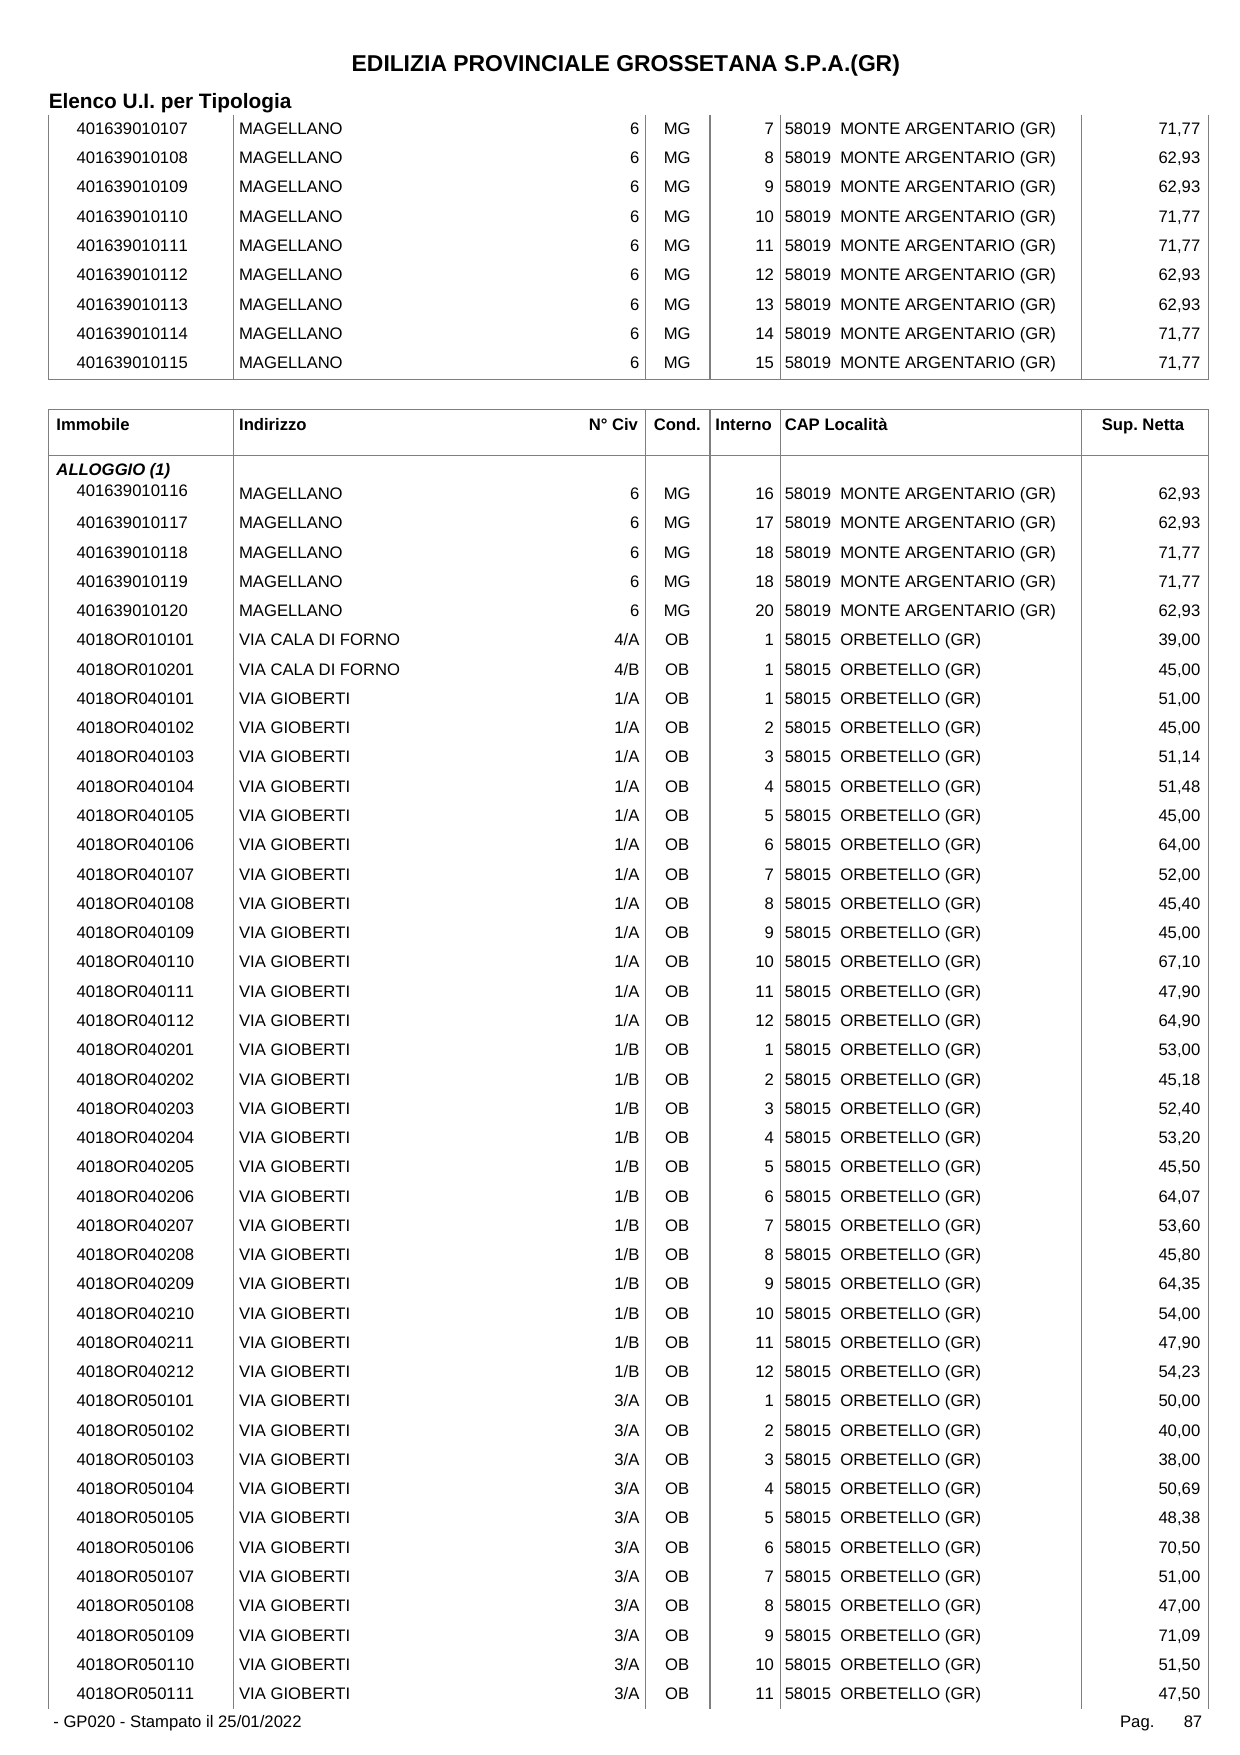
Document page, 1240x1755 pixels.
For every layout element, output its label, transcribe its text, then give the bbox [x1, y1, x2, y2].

table_cell 1/B [589, 1124, 645, 1153]
table_cell 4018OR050102 [49, 1416, 233, 1446]
table_cell 51,00 [1082, 685, 1208, 714]
table_cell VIA GIOBERTI [234, 1124, 588, 1153]
table_cell 6 [589, 509, 645, 538]
table_cell MAGELLANO [234, 349, 588, 379]
table_cell 5 [711, 1504, 780, 1533]
table_cell OB [646, 1680, 709, 1709]
table_cell 5 [711, 802, 780, 831]
table_cell 58015 ORBETELLO (GR) [781, 655, 1081, 684]
table_cell 1/A [589, 889, 645, 919]
table_cell VIA GIOBERTI [234, 1065, 588, 1094]
table_cell 4018OR040211 [49, 1329, 233, 1358]
table_cell 6 [589, 232, 645, 261]
table_cell 54,00 [1082, 1299, 1208, 1328]
table_cell 58015 ORBETELLO (GR) [781, 1592, 1081, 1621]
table_cell 58015 ORBETELLO (GR) [781, 1621, 1081, 1650]
table_cell 18 [711, 568, 780, 597]
table_cell 3/A [589, 1446, 645, 1475]
table_cell 58015 ORBETELLO (GR) [781, 626, 1081, 655]
table_cell OB [646, 1153, 709, 1182]
table_cell OB [646, 860, 709, 889]
table_cell MG [646, 349, 709, 379]
table_cell 4018OR040212 [49, 1358, 233, 1387]
table_cell 58019 MONTE ARGENTARIO (GR) [781, 290, 1081, 319]
table_cell 45,18 [1082, 1065, 1208, 1094]
table_cell 1/A [589, 802, 645, 831]
table_cell 9 [711, 1270, 780, 1299]
table_cell 1/B [589, 1094, 645, 1123]
table_cell 3/A [589, 1563, 645, 1592]
table_cell 2 [711, 1065, 780, 1094]
table_cell 4/A [589, 626, 645, 655]
table_cell 401639010109 [49, 173, 233, 202]
table_cell 13 [711, 290, 780, 319]
table_cell MAGELLANO [234, 202, 588, 232]
table_cell 51,50 [1082, 1650, 1208, 1680]
table_cell 1 [711, 1387, 780, 1416]
table_cell OB [646, 1358, 709, 1387]
table_cell 58015 ORBETELLO (GR) [781, 1504, 1081, 1533]
table_cell VIA GIOBERTI [234, 1241, 588, 1270]
table_cell VIA GIOBERTI [234, 1563, 588, 1592]
table_cell 10 [711, 202, 780, 232]
table_cell 1/B [589, 1329, 645, 1358]
table_cell VIA GIOBERTI [234, 1006, 588, 1036]
table_cell 8 [711, 1592, 780, 1621]
table_cell 39,00 [1082, 626, 1208, 655]
table_cell 20 [711, 597, 780, 626]
table_cell VIA GIOBERTI [234, 1416, 588, 1446]
table_cell MG [646, 144, 709, 173]
table_cell 6 [589, 290, 645, 319]
table_cell 58015 ORBETELLO (GR) [781, 772, 1081, 802]
table_cell 67,10 [1082, 948, 1208, 977]
table_cell 3/A [589, 1387, 645, 1416]
table_cell 3/A [589, 1650, 645, 1680]
table_cell 51,48 [1082, 772, 1208, 802]
table_cell 58015 ORBETELLO (GR) [781, 1182, 1081, 1211]
table_cell 8 [711, 889, 780, 919]
table_cell VIA GIOBERTI [234, 1621, 588, 1650]
table_cell 3/A [589, 1621, 645, 1650]
table_cell 7 [711, 1211, 780, 1241]
table_cell 45,50 [1082, 1153, 1208, 1182]
table_cell 58019 MONTE ARGENTARIO (GR) [781, 115, 1081, 144]
table_header Cond. [646, 410, 709, 455]
table_cell VIA GIOBERTI [234, 919, 588, 948]
table_cell 12 [711, 261, 780, 290]
table_cell OB [646, 626, 709, 655]
table_cell 58015 ORBETELLO (GR) [781, 831, 1081, 860]
table_cell 1/A [589, 977, 645, 1006]
table_cell 10 [711, 1650, 780, 1680]
table_cell 4018OR040210 [49, 1299, 233, 1328]
table_cell 58015 ORBETELLO (GR) [781, 1241, 1081, 1270]
table_cell OB [646, 1094, 709, 1123]
table_cell 58015 ORBETELLO (GR) [781, 977, 1081, 1006]
table_cell 12 [711, 1358, 780, 1387]
table_cell 401639010117 [49, 509, 233, 538]
table_cell 47,90 [1082, 1329, 1208, 1358]
table_cell VIA GIOBERTI [234, 948, 588, 977]
table_cell 58019 MONTE ARGENTARIO (GR) [781, 173, 1081, 202]
table_cell 15 [711, 349, 780, 379]
table_cell OB [646, 1592, 709, 1621]
table_cell 58015 ORBETELLO (GR) [781, 1036, 1081, 1065]
table_cell 53,20 [1082, 1124, 1208, 1153]
table_cell 3/A [589, 1504, 645, 1533]
table_cell 4018OR040108 [49, 889, 233, 919]
table_cell OB [646, 685, 709, 714]
table_cell 1/A [589, 1006, 645, 1036]
table_cell 58015 ORBETELLO (GR) [781, 1153, 1081, 1182]
table_cell OB [646, 1475, 709, 1504]
table_cell 71,77 [1082, 319, 1208, 349]
table_cell 6 [589, 456, 645, 509]
table_cell OB [646, 655, 709, 684]
table_cell 401639010115 [49, 349, 233, 379]
table_cell 8 [711, 1241, 780, 1270]
table_cell VIA GIOBERTI [234, 977, 588, 1006]
table_cell MG [646, 232, 709, 261]
table_cell 64,35 [1082, 1270, 1208, 1299]
table_cell 1/A [589, 743, 645, 772]
table_cell 6 [589, 319, 645, 349]
table_cell OB [646, 1504, 709, 1533]
table_cell 45,40 [1082, 889, 1208, 919]
table_cell 3/A [589, 1416, 645, 1446]
table_cell OB [646, 1299, 709, 1328]
table_cell 4018OR040207 [49, 1211, 233, 1241]
table_cell 6 [711, 1182, 780, 1211]
table_cell 1/B [589, 1211, 645, 1241]
table_cell 62,93 [1082, 144, 1208, 173]
table_cell VIA GIOBERTI [234, 714, 588, 743]
table_cell VIA GIOBERTI [234, 1475, 588, 1504]
table_cell 9 [711, 919, 780, 948]
table_cell MG [646, 261, 709, 290]
table_cell 58015 ORBETELLO (GR) [781, 1650, 1081, 1680]
table_cell 7 [711, 1563, 780, 1592]
table_cell MG [646, 509, 709, 538]
table_cell OB [646, 1036, 709, 1065]
table_cell MAGELLANO [234, 261, 588, 290]
table_cell 4018OR040105 [49, 802, 233, 831]
table_cell 10 [711, 948, 780, 977]
table_cell 58019 MONTE ARGENTARIO (GR) [781, 202, 1081, 232]
table_cell ALLOGGIO (1) 401639010116 [49, 456, 233, 509]
table_cell MG [646, 290, 709, 319]
table_cell 4018OR050106 [49, 1533, 233, 1563]
table_cell 1/B [589, 1065, 645, 1094]
table_cell 71,77 [1082, 202, 1208, 232]
table_cell 40,00 [1082, 1416, 1208, 1446]
table_cell 3 [711, 743, 780, 772]
table_cell 6 [589, 261, 645, 290]
table_cell OB [646, 802, 709, 831]
table_cell 4018OR040204 [49, 1124, 233, 1153]
table_cell 45,80 [1082, 1241, 1208, 1270]
table_cell MG [646, 202, 709, 232]
table_cell 16 [711, 456, 780, 509]
table_cell 6 [589, 568, 645, 597]
table_cell 58015 ORBETELLO (GR) [781, 685, 1081, 714]
table_cell 4 [711, 1124, 780, 1153]
table_cell VIA GIOBERTI [234, 1036, 588, 1065]
table_cell 3/A [589, 1592, 645, 1621]
table_cell MG [646, 538, 709, 567]
table_cell 62,93 [1082, 509, 1208, 538]
table_cell 58015 ORBETELLO (GR) [781, 714, 1081, 743]
table_cell 4/B [589, 655, 645, 684]
table_cell 4018OR040203 [49, 1094, 233, 1123]
table_cell 47,50 [1082, 1680, 1208, 1709]
table_cell VIA GIOBERTI [234, 685, 588, 714]
table_cell 58015 ORBETELLO (GR) [781, 802, 1081, 831]
table_cell 4018OR010201 [49, 655, 233, 684]
table_header N° Civ [589, 410, 645, 455]
table_cell 401639010120 [49, 597, 233, 626]
table_cell 58019 MONTE ARGENTARIO (GR) [781, 538, 1081, 567]
table_cell 1/B [589, 1036, 645, 1065]
table_cell 11 [711, 1680, 780, 1709]
table_cell 70,50 [1082, 1533, 1208, 1563]
table_cell 4018OR040201 [49, 1036, 233, 1065]
table_cell 38,00 [1082, 1446, 1208, 1475]
table_cell 2 [711, 1416, 780, 1446]
table_cell 401639010112 [49, 261, 233, 290]
table_cell 58015 ORBETELLO (GR) [781, 1211, 1081, 1241]
table_cell 4018OR050108 [49, 1592, 233, 1621]
table_cell 4018OR050104 [49, 1475, 233, 1504]
table_cell 14 [711, 319, 780, 349]
table_cell 71,77 [1082, 538, 1208, 567]
table_cell 58019 MONTE ARGENTARIO (GR) [781, 232, 1081, 261]
table_cell MAGELLANO [234, 290, 588, 319]
table_cell MAGELLANO [234, 597, 588, 626]
table_cell OB [646, 919, 709, 948]
table_cell VIA GIOBERTI [234, 772, 588, 802]
table_cell 4018OR050110 [49, 1650, 233, 1680]
table_cell VIA GIOBERTI [234, 1680, 588, 1709]
table_cell MG [646, 319, 709, 349]
table_cell 52,00 [1082, 860, 1208, 889]
table_cell 401639010113 [49, 290, 233, 319]
table_cell 4 [711, 1475, 780, 1504]
table_cell 58019 MONTE ARGENTARIO (GR) [781, 597, 1081, 626]
table_cell 3 [711, 1446, 780, 1475]
table_cell OB [646, 1650, 709, 1680]
table_cell OB [646, 831, 709, 860]
table_cell 64,00 [1082, 831, 1208, 860]
table_cell 4018OR050109 [49, 1621, 233, 1650]
table_header Interno [711, 410, 780, 455]
table_cell 58015 ORBETELLO (GR) [781, 1358, 1081, 1387]
table_cell 4018OR040110 [49, 948, 233, 977]
table_cell 3/A [589, 1475, 645, 1504]
table_cell 52,40 [1082, 1094, 1208, 1123]
table_cell VIA GIOBERTI [234, 1153, 588, 1182]
table_cell 58019 MONTE ARGENTARIO (GR) [781, 261, 1081, 290]
table_cell 62,93 [1082, 597, 1208, 626]
table_cell 62,93 [1082, 261, 1208, 290]
table_cell OB [646, 1211, 709, 1241]
table_cell 58019 MONTE ARGENTARIO (GR) [781, 349, 1081, 379]
table_header Immobile [49, 410, 233, 455]
table_cell 6 [589, 202, 645, 232]
table_cell MAGELLANO [234, 232, 588, 261]
table_cell 62,93 [1082, 173, 1208, 202]
table_cell OB [646, 977, 709, 1006]
table_cell MAGELLANO [234, 456, 588, 509]
table_cell OB [646, 743, 709, 772]
table_cell 53,00 [1082, 1036, 1208, 1065]
table_cell 11 [711, 232, 780, 261]
table_cell 58015 ORBETELLO (GR) [781, 1299, 1081, 1328]
table_cell VIA GIOBERTI [234, 1446, 588, 1475]
table_cell MAGELLANO [234, 509, 588, 538]
table_cell 58019 MONTE ARGENTARIO (GR) [781, 509, 1081, 538]
table_cell 12 [711, 1006, 780, 1036]
table_cell 4018OR040104 [49, 772, 233, 802]
table_cell 1 [711, 655, 780, 684]
table_cell 2 [711, 714, 780, 743]
table_cell 4018OR040101 [49, 685, 233, 714]
table_cell 9 [711, 1621, 780, 1650]
table_cell 401639010111 [49, 232, 233, 261]
table_cell OB [646, 1182, 709, 1211]
table_cell 54,23 [1082, 1358, 1208, 1387]
table_cell 58019 MONTE ARGENTARIO (GR) [781, 319, 1081, 349]
table_cell 4018OR040111 [49, 977, 233, 1006]
table_cell 58015 ORBETELLO (GR) [781, 1006, 1081, 1036]
table_cell 4018OR050107 [49, 1563, 233, 1592]
table_cell OB [646, 1270, 709, 1299]
table_cell 4018OR040103 [49, 743, 233, 772]
table_cell 1/A [589, 860, 645, 889]
table_cell 4018OR040107 [49, 860, 233, 889]
table_cell 4018OR040112 [49, 1006, 233, 1036]
table_cell 58015 ORBETELLO (GR) [781, 948, 1081, 977]
table_cell 4018OR040208 [49, 1241, 233, 1270]
table_cell 45,00 [1082, 714, 1208, 743]
table_cell 401639010114 [49, 319, 233, 349]
table_cell 1/B [589, 1241, 645, 1270]
table_cell 401639010110 [49, 202, 233, 232]
table_cell 4 [711, 772, 780, 802]
table_cell 48,38 [1082, 1504, 1208, 1533]
table_cell OB [646, 1065, 709, 1094]
table_cell 58019 MONTE ARGENTARIO (GR) [781, 456, 1081, 509]
table_cell 64,07 [1082, 1182, 1208, 1211]
table_cell VIA GIOBERTI [234, 1270, 588, 1299]
table_cell 58015 ORBETELLO (GR) [781, 1446, 1081, 1475]
table_cell 4018OR050111 [49, 1680, 233, 1709]
table_cell VIA GIOBERTI [234, 1182, 588, 1211]
table_cell 1/B [589, 1358, 645, 1387]
table_cell 1/A [589, 919, 645, 948]
table_cell OB [646, 1006, 709, 1036]
table_cell 58015 ORBETELLO (GR) [781, 1065, 1081, 1094]
table_cell 401639010119 [49, 568, 233, 597]
table_cell 45,00 [1082, 655, 1208, 684]
table_cell 71,77 [1082, 568, 1208, 597]
table_cell 58015 ORBETELLO (GR) [781, 1563, 1081, 1592]
table_cell 71,77 [1082, 232, 1208, 261]
table_cell VIA GIOBERTI [234, 1299, 588, 1328]
table_cell 62,93 [1082, 456, 1208, 509]
table_cell VIA GIOBERTI [234, 1329, 588, 1358]
table_cell MAGELLANO [234, 319, 588, 349]
table_cell 58015 ORBETELLO (GR) [781, 860, 1081, 889]
table_cell 1 [711, 626, 780, 655]
table_cell VIA GIOBERTI [234, 1387, 588, 1416]
table_cell OB [646, 1387, 709, 1416]
table_cell 58015 ORBETELLO (GR) [781, 1680, 1081, 1709]
table_cell 6 [589, 144, 645, 173]
table_cell 7 [711, 115, 780, 144]
table_cell VIA GIOBERTI [234, 831, 588, 860]
table_cell OB [646, 1329, 709, 1358]
table_cell VIA GIOBERTI [234, 860, 588, 889]
table_cell VIA GIOBERTI [234, 1211, 588, 1241]
table_cell OB [646, 772, 709, 802]
table_cell 51,14 [1082, 743, 1208, 772]
table_cell 4018OR040205 [49, 1153, 233, 1182]
table_cell 3/A [589, 1680, 645, 1709]
table_cell 18 [711, 538, 780, 567]
table_cell 51,00 [1082, 1563, 1208, 1592]
table_cell 58015 ORBETELLO (GR) [781, 1475, 1081, 1504]
table_cell OB [646, 1563, 709, 1592]
table_cell VIA GIOBERTI [234, 743, 588, 772]
table_cell 6 [589, 538, 645, 567]
table_cell 1 [711, 1036, 780, 1065]
table_cell 71,09 [1082, 1621, 1208, 1650]
table_cell 1/A [589, 772, 645, 802]
table_cell OB [646, 1621, 709, 1650]
table_cell 47,90 [1082, 977, 1208, 1006]
table_cell VIA GIOBERTI [234, 1533, 588, 1563]
table_cell MG [646, 115, 709, 144]
table_cell MAGELLANO [234, 173, 588, 202]
table_cell 11 [711, 1329, 780, 1358]
table_cell 4018OR040209 [49, 1270, 233, 1299]
table_cell 58015 ORBETELLO (GR) [781, 1270, 1081, 1299]
table_cell MG [646, 568, 709, 597]
table_cell 6 [589, 173, 645, 202]
table_cell OB [646, 1241, 709, 1270]
table_cell 401639010107 [49, 115, 233, 144]
table_cell 6 [711, 1533, 780, 1563]
table_cell 5 [711, 1153, 780, 1182]
table_cell 4018OR050103 [49, 1446, 233, 1475]
table_cell 1/B [589, 1299, 645, 1328]
table_cell 1/B [589, 1182, 645, 1211]
table_cell 58015 ORBETELLO (GR) [781, 1416, 1081, 1446]
table_cell OB [646, 1533, 709, 1563]
table_cell VIA CALA DI FORNO [234, 626, 588, 655]
table_cell 45,00 [1082, 919, 1208, 948]
table_cell 50,69 [1082, 1475, 1208, 1504]
table_cell MAGELLANO [234, 115, 588, 144]
table_cell 3 [711, 1094, 780, 1123]
table_cell VIA GIOBERTI [234, 1504, 588, 1533]
table_cell OB [646, 1124, 709, 1153]
table_cell 71,77 [1082, 115, 1208, 144]
table_cell 1/A [589, 831, 645, 860]
table_cell VIA GIOBERTI [234, 1094, 588, 1123]
table_cell OB [646, 1446, 709, 1475]
table_cell 62,93 [1082, 290, 1208, 319]
table_cell 7 [711, 860, 780, 889]
table_cell 6 [589, 349, 645, 379]
table_header CAP Località [781, 410, 1081, 455]
table_cell 10 [711, 1299, 780, 1328]
table_cell VIA GIOBERTI [234, 1592, 588, 1621]
table_cell OB [646, 889, 709, 919]
table_cell 58019 MONTE ARGENTARIO (GR) [781, 568, 1081, 597]
table_cell 4018OR040106 [49, 831, 233, 860]
table_cell 58015 ORBETELLO (GR) [781, 1094, 1081, 1123]
table_cell 58015 ORBETELLO (GR) [781, 1124, 1081, 1153]
table_cell 8 [711, 144, 780, 173]
table_cell 17 [711, 509, 780, 538]
table_cell OB [646, 714, 709, 743]
table_cell 4018OR050105 [49, 1504, 233, 1533]
table_cell VIA GIOBERTI [234, 802, 588, 831]
table_cell 4018OR010101 [49, 626, 233, 655]
table_header Indirizzo [234, 410, 588, 455]
table_cell MG [646, 456, 709, 509]
table_cell 1/A [589, 948, 645, 977]
table_cell 4018OR040202 [49, 1065, 233, 1094]
table_cell 6 [711, 831, 780, 860]
table_cell MG [646, 173, 709, 202]
table_cell MAGELLANO [234, 538, 588, 567]
table_cell 58015 ORBETELLO (GR) [781, 919, 1081, 948]
table_cell 4018OR040102 [49, 714, 233, 743]
table_cell VIA GIOBERTI [234, 1358, 588, 1387]
table_cell 47,00 [1082, 1592, 1208, 1621]
table_cell 9 [711, 173, 780, 202]
table_cell 64,90 [1082, 1006, 1208, 1036]
table_cell MAGELLANO [234, 568, 588, 597]
table_cell 1/A [589, 685, 645, 714]
table_cell 4018OR040206 [49, 1182, 233, 1211]
table_cell MAGELLANO [234, 144, 588, 173]
table_cell 3/A [589, 1533, 645, 1563]
table_cell OB [646, 1416, 709, 1446]
table_cell OB [646, 948, 709, 977]
table_cell 50,00 [1082, 1387, 1208, 1416]
table_cell 53,60 [1082, 1211, 1208, 1241]
table_cell 6 [589, 597, 645, 626]
table_cell 58019 MONTE ARGENTARIO (GR) [781, 144, 1081, 173]
table_cell 58015 ORBETELLO (GR) [781, 743, 1081, 772]
table_header Sup. Netta [1082, 410, 1208, 455]
table_cell 11 [711, 977, 780, 1006]
table_cell 4018OR050101 [49, 1387, 233, 1416]
table_cell 6 [589, 115, 645, 144]
table_cell 1/B [589, 1153, 645, 1182]
table_cell MG [646, 597, 709, 626]
table_cell 4018OR040109 [49, 919, 233, 948]
table_cell 58015 ORBETELLO (GR) [781, 1329, 1081, 1358]
table_cell 45,00 [1082, 802, 1208, 831]
table_cell 401639010118 [49, 538, 233, 567]
table_cell 1/A [589, 714, 645, 743]
table_cell VIA CALA DI FORNO [234, 655, 588, 684]
table_cell 1 [711, 685, 780, 714]
table_cell 71,77 [1082, 349, 1208, 379]
table_cell 58015 ORBETELLO (GR) [781, 889, 1081, 919]
table_cell VIA GIOBERTI [234, 1650, 588, 1680]
table_cell VIA GIOBERTI [234, 889, 588, 919]
table_cell 401639010108 [49, 144, 233, 173]
table_cell 58015 ORBETELLO (GR) [781, 1387, 1081, 1416]
table_cell 58015 ORBETELLO (GR) [781, 1533, 1081, 1563]
table_cell 1/B [589, 1270, 645, 1299]
